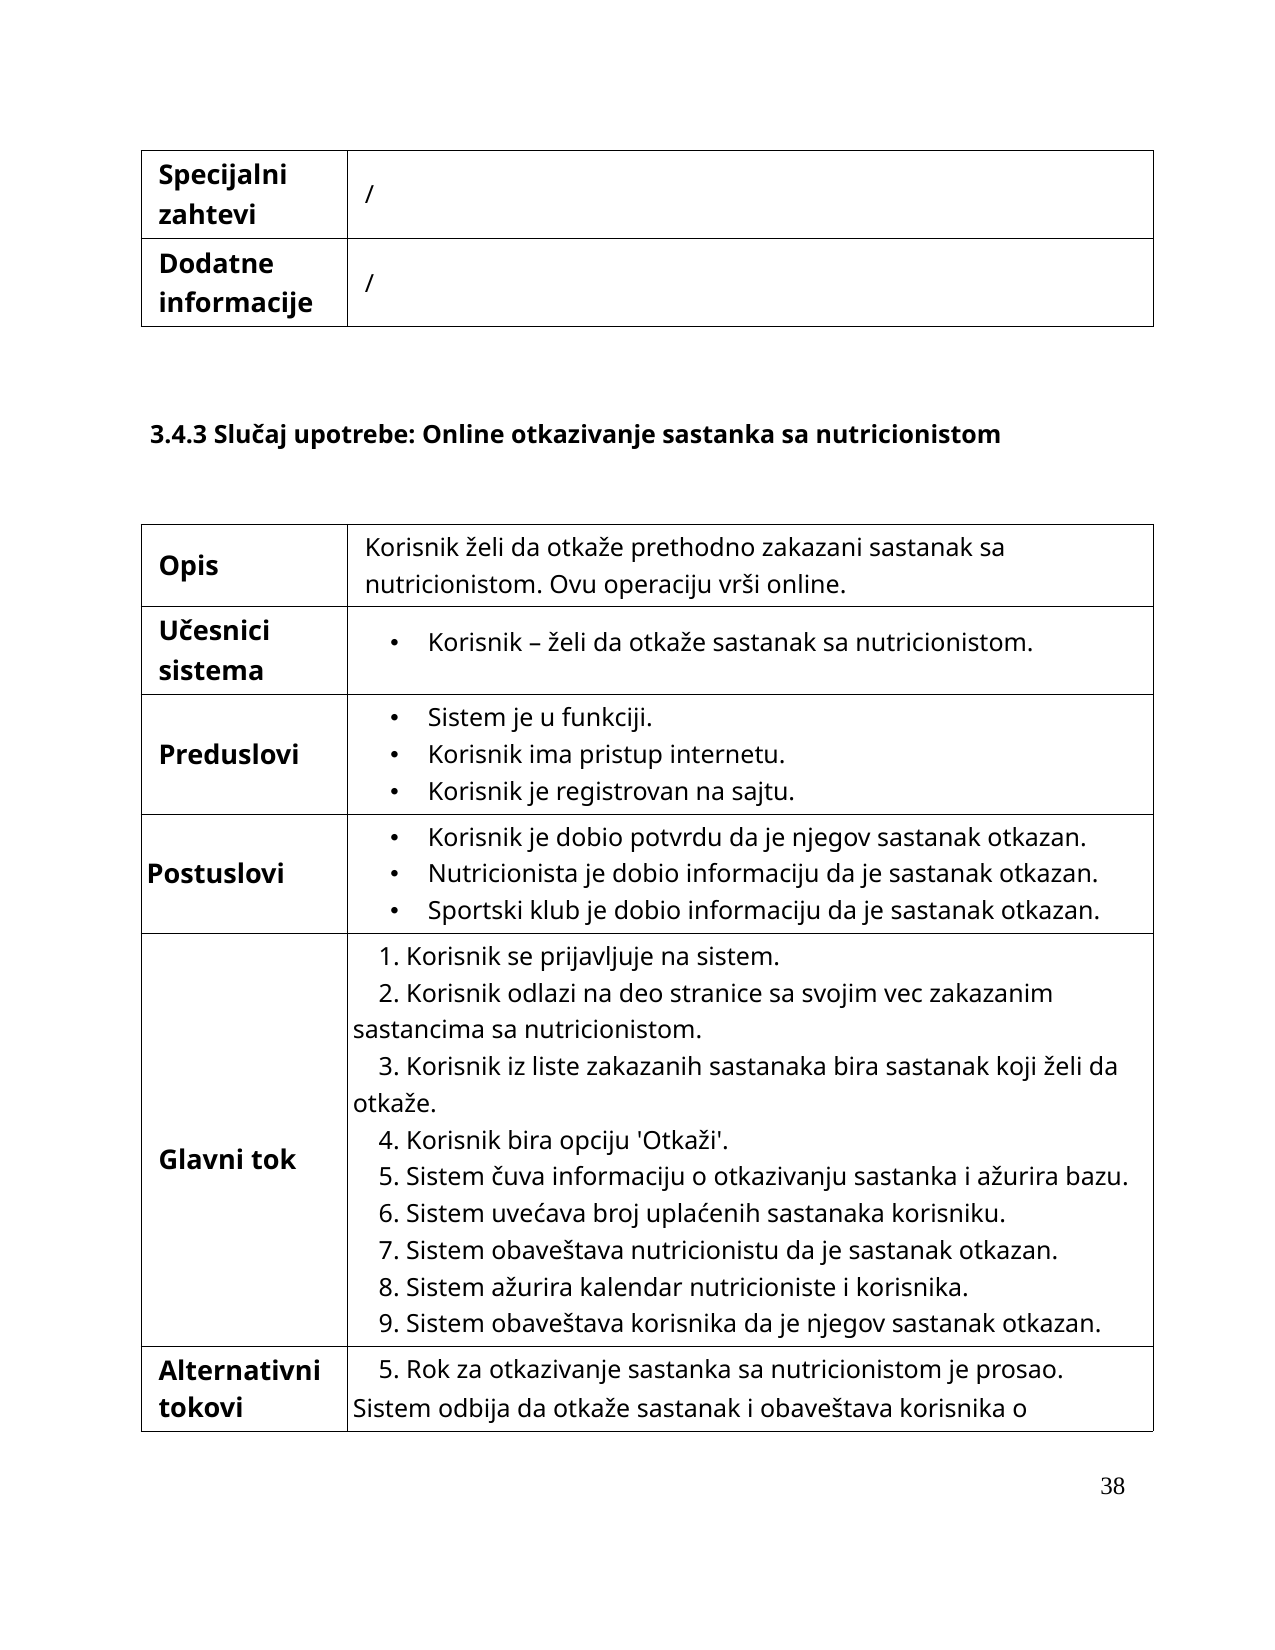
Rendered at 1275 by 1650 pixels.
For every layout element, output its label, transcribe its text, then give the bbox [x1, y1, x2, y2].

table_cell / [348, 151, 1153, 238]
table_cell 1. Korisnik se prijavljuje na sistem. 2. Korisnik odlazi na deo stranice sa svojim vec zakazanim sastancima sa nutricionistom. 3. Korisnik iz liste zakazanih sastanaka bira sastanak koji želi da otkaže. 4. Korisnik bira opciju 'Otkaži'. 5. Sistem čuva informaciju o otkazivanju sastanka i ažurira bazu. 6. Sistem uvećava broj uplaćenih sastanaka korisniku. 7. Sistem obaveštava nutricionistu da je sastanak otkazan. 8. Sistem ažurira kalendar nutricioniste i korisnika. 9. Sistem obaveštava korisnika da je njegov sastanak otkazan. [348, 934, 1153, 1346]
table_header Korisnik želi da otkaže prethodno zakazani sastanak sa nutricionistom. Ovu operaciju vrši online. [348, 525, 1153, 606]
table_cell Učesnici sistema [142, 607, 347, 694]
table_cell Sistem je u funkciji. Korisnik ima pristup internetu. Korisnik je registrovan na sajtu. [348, 695, 1153, 813]
table_cell Specijalni zahtevi [142, 151, 347, 238]
table_cell Postuslovi [142, 815, 347, 933]
table_cell Preduslovi [142, 695, 347, 813]
text 3.4.3 Slučaj upotrebe: Online otkazivanje sastanka sa nutricionistom [150, 417, 1125, 451]
table_cell / [348, 239, 1153, 326]
table_cell Korisnik je dobio potvrdu da je njegov sastanak otkazan. Nutricionista je dobio informaciju da je sastanak otkazan. Sportski klub je dobio informaciju da je sastanak otkazan. [348, 815, 1153, 933]
table_cell 5. Rok za otkazivanje sastanka sa nutricionistom je prosao. Sistem odbija da otkaže sastanak i obaveštava korisnika o [348, 1347, 1153, 1431]
table_header Opis [142, 525, 347, 606]
table_cell Korisnik – želi da otkaže sastanak sa nutricionistom. [348, 607, 1153, 694]
table_cell Alternativni tokovi [142, 1347, 347, 1431]
table_cell Glavni tok [142, 934, 347, 1346]
table_cell Dodatne informacije [142, 239, 347, 326]
